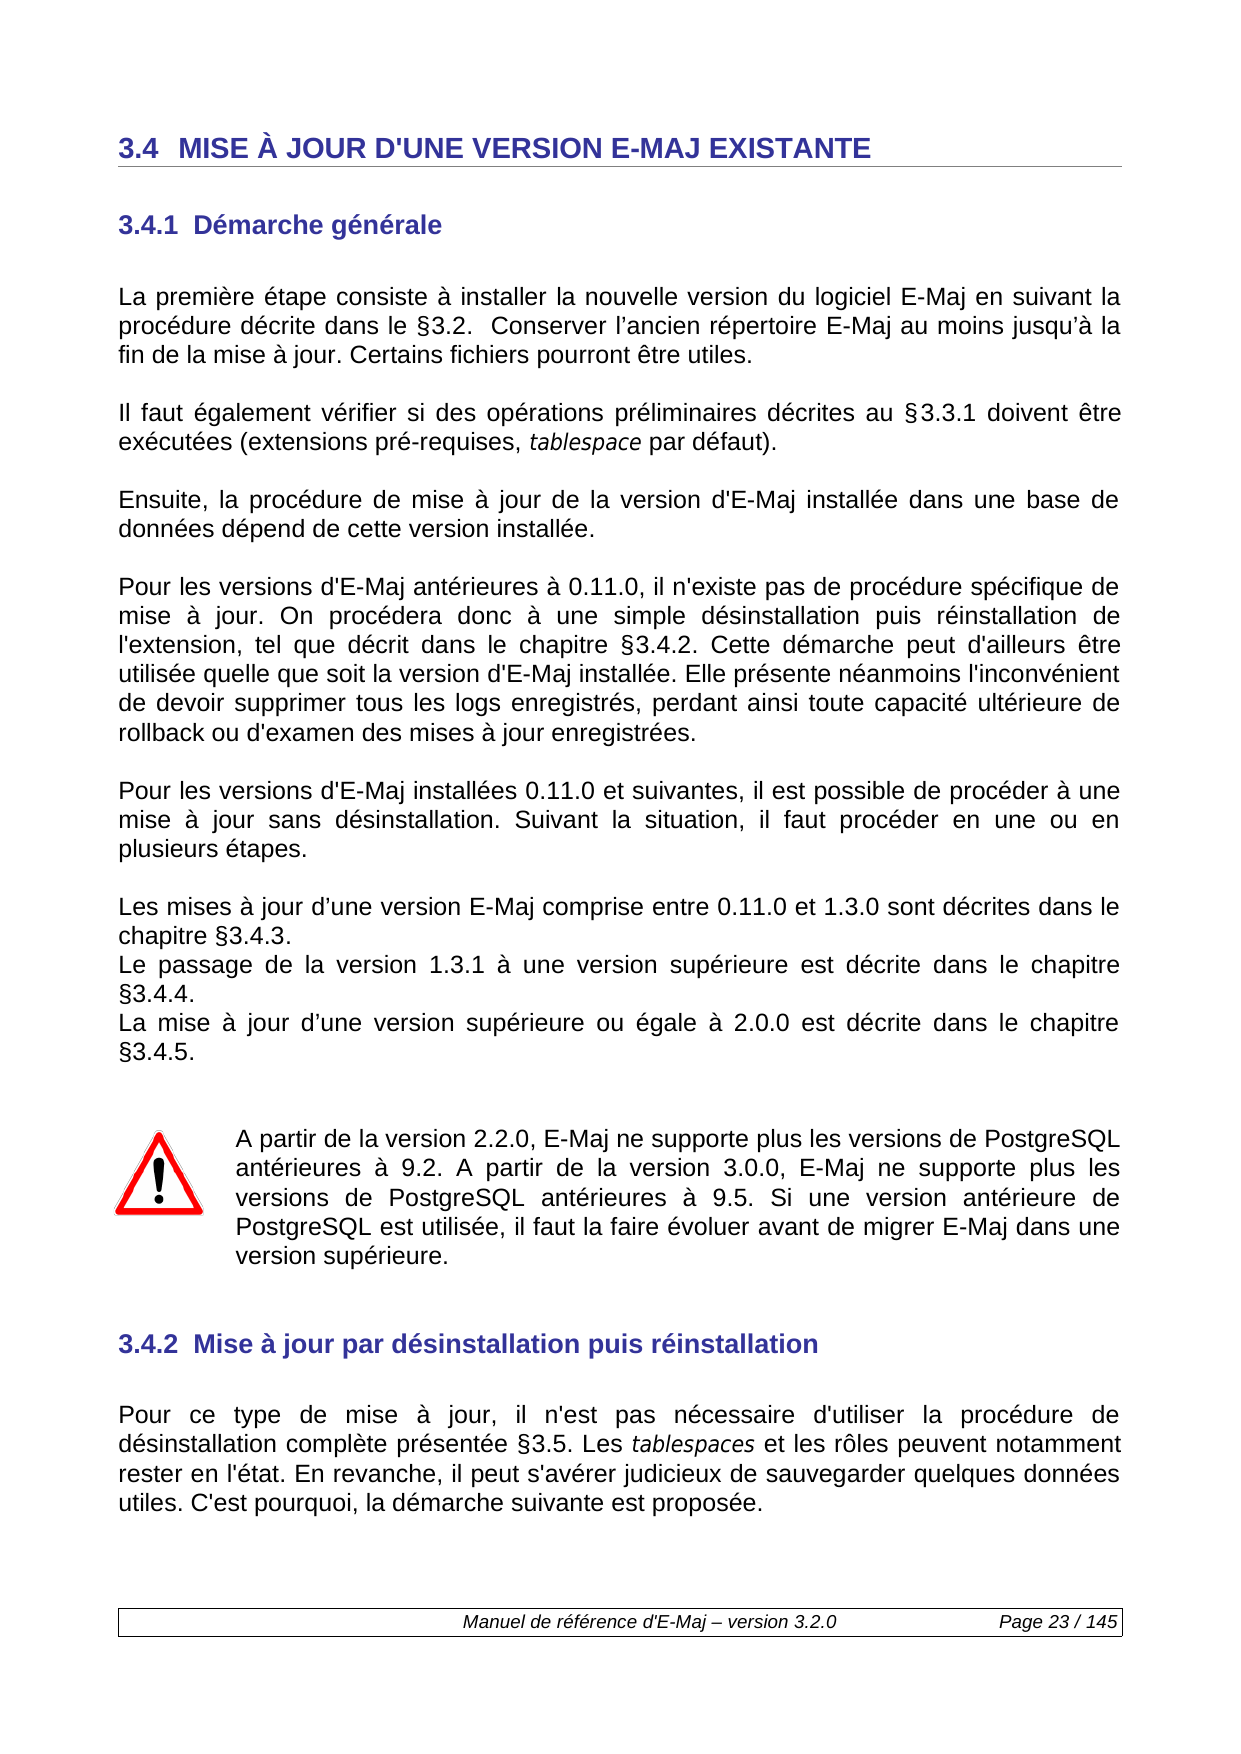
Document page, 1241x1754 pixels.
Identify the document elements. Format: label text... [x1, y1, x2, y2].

text La première étape consiste à installer la nouvelle version du logiciel E-Maj en suivant la procédure décrite dans le §3.2. Conserver l’ancien répertoire E-Maj au moins jusqu’à la fin de la mise à jour. Certains fichiers pourront être utiles. [118, 281, 1122, 369]
subtitle Démarche générale [118, 209, 1122, 240]
subtitle Mise à jour par désinstallation puis réinstallation [118, 1328, 1122, 1359]
text Ensuite, la procédure de mise à jour de la version d'E-Maj installée dans une base de données dépend de cette version installée. [118, 485, 1122, 543]
text Pour les versions d'E-Maj antérieures à 0.11.0, il n'existe pas de procédure spécifique de mise à jour. On procédera donc à une simple désinstallation puis réinstallation de l'extension, tel que décrit dans le chapitre §3.4.2. Cette démarche peut d'ailleurs être utilisée quelle que soit la version d'E-Maj installée. Elle présente néanmoins l'inconvénient de devoir supprimer tous les logs enregistrés, perdant ainsi toute capacité ultérieure de rollback ou d'examen des mises à jour enregistrées. [118, 572, 1122, 746]
subtitle Mise à jour d'une version E-Maj existante [118, 131, 1122, 166]
text Le passage de la version 1.3.1 à une version supérieure est décrite dans le chapitre §3.4.4. [118, 950, 1122, 1008]
text Les mises à jour d’une version E-Maj comprise entre 0.11.0 et 1.3.0 sont décrites dans le chapitre §3.4.3. [118, 892, 1122, 950]
text La mise à jour d’une version supérieure ou égale à 2.0.0 est décrite dans le chapitre §3.4.5. [118, 1008, 1122, 1066]
picture [113, 1130, 204, 1216]
text Pour ce type de mise à jour, il n'est pas nécessaire d'utiliser la procédure de désinstallation complète présentée §3.5. Les tablespaces et les rôles peuvent notamment rester en l'état. En revanche, il peut s'avérer judicieux de sauvegarder quelques données utiles. C'est pourquoi, la démarche suivante est proposée. [118, 1400, 1122, 1517]
text A partir de la version 2.2.0, E-Maj ne supporte plus les versions de PostgreSQL antérieures à 9.2. A partir de la version 3.0.0, E-Maj ne supporte plus les versions de PostgreSQL antérieures à 9.5. Si une version antérieure de PostgreSQL est utilisée, il faut la faire évoluer avant de migrer E-Maj dans une version supérieure. [235, 1124, 1122, 1269]
list Il faut également vérifier si des opérations préliminaires décrites au §3.3.1 doivent être exécutées (extensions pré-requises, tablespace par défaut). [118, 398, 1122, 456]
text Pour les versions d'E-Maj installées 0.11.0 et suivantes, il est possible de procéder à une mise à jour sans désinstallation. Suivant la situation, il faut procéder en une ou en plusieurs étapes. [118, 776, 1122, 863]
